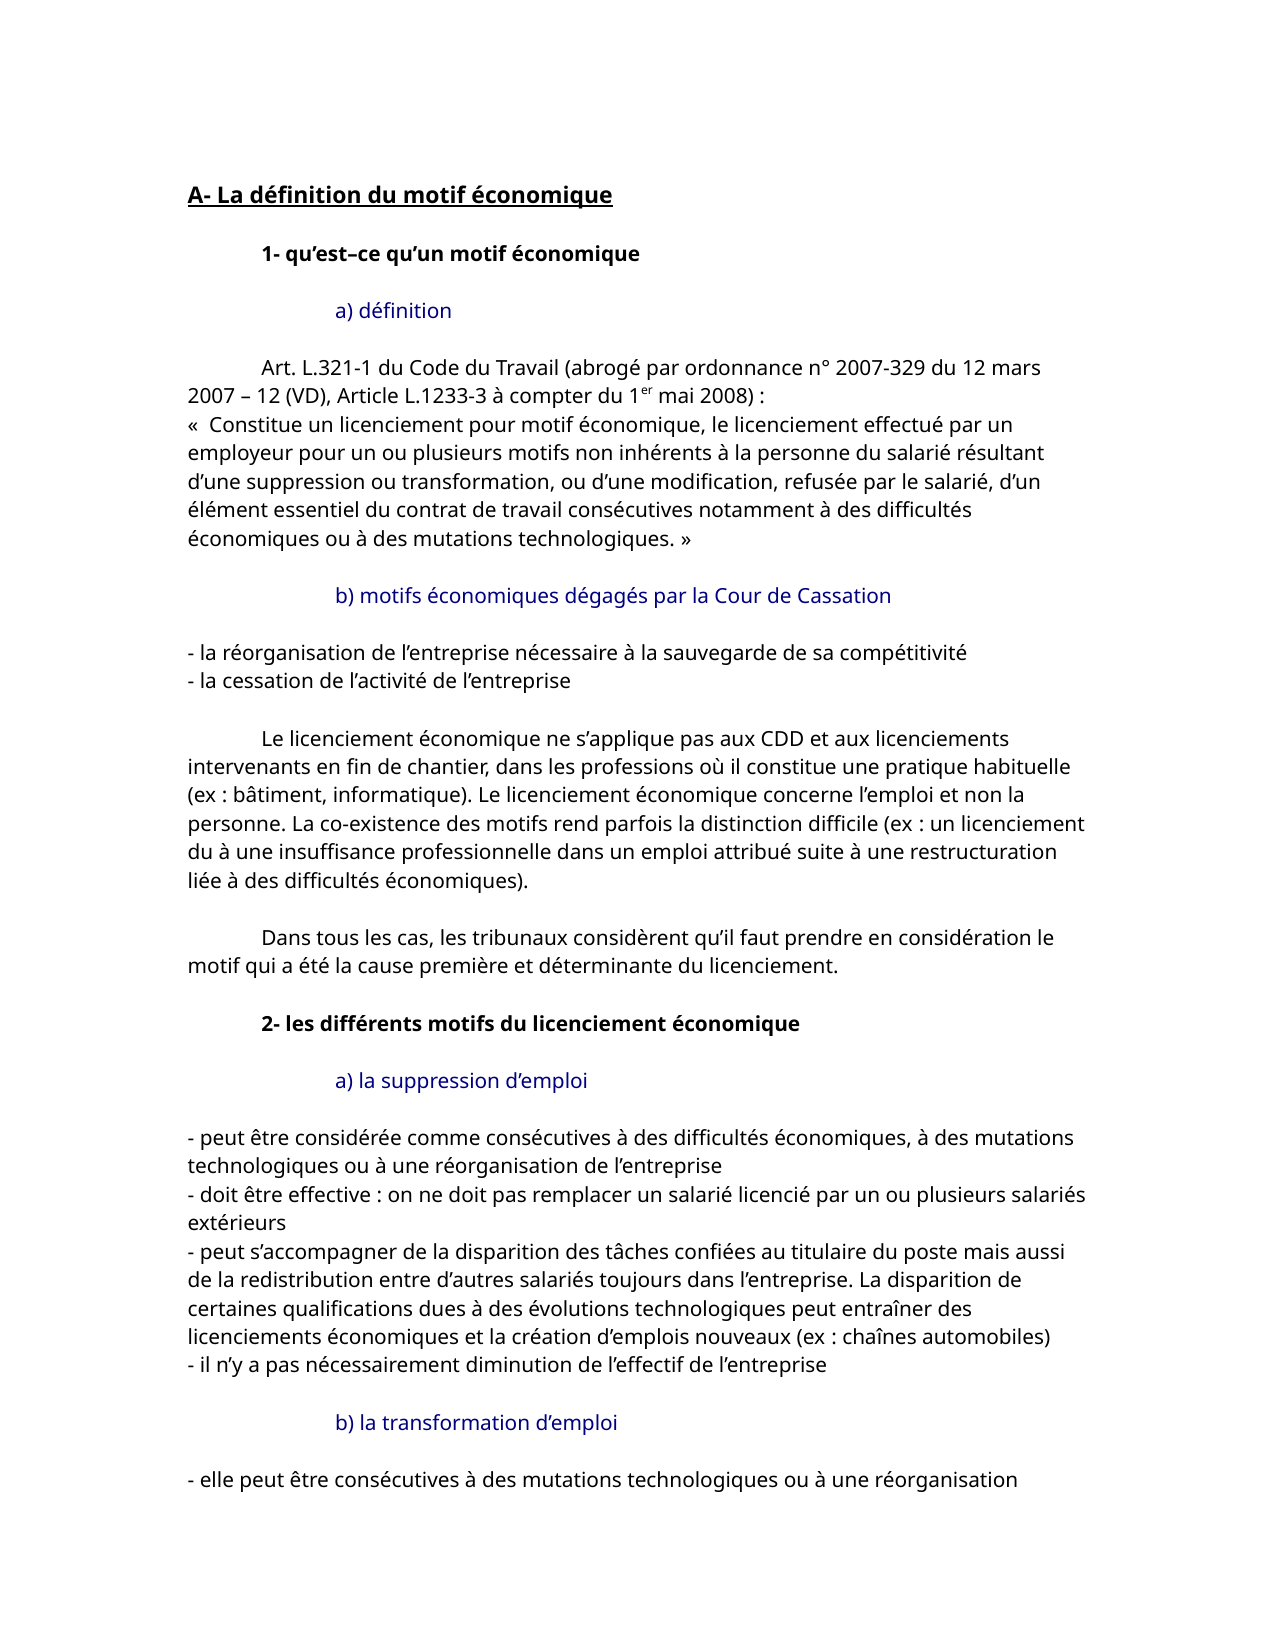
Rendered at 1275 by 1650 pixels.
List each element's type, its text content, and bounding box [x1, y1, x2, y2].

text - il n’y a pas nécessairement diminution de l’effectif de l’entreprise [187, 1351, 1087, 1379]
text b) la transformation d’emploi [261, 1408, 1087, 1436]
text 2- les différents motifs du licenciement économique [187, 1009, 1087, 1037]
text A- La définition du motif économique [187, 179, 1087, 210]
text - elle peut être consécutives à des mutations technologiques ou à une réorganisation [187, 1465, 1087, 1493]
text - la réorganisation de l’entreprise nécessaire à la sauvegarde de sa compétitivité [187, 638, 1087, 667]
text a) la suppression d’emploi [261, 1066, 1087, 1094]
text 1- qu’est–ce qu’un motif économique [187, 239, 1087, 267]
text Art. L.321-1 du Code du Travail (abrogé par ordonnance n° 2007-329 du 12 mars 2007 – 12 (VD), Article L.1233-3 à compter du 1er mai 2008) : [187, 353, 1087, 410]
text - peut être considérée comme consécutives à des difficultés économiques, à des mutations technologiques ou à une réorganisation de l’entreprise [187, 1123, 1087, 1180]
text a) définition [261, 296, 1087, 324]
text b) motifs économiques dégagés par la Cour de Cassation [261, 581, 1087, 609]
text « Constitue un licenciement pour motif économique, le licenciement effectué par un employeur pour un ou plusieurs motifs non inhérents à la personne du salarié résultant d’une suppression ou transformation, ou d’une modification, refusée par le salarié, d’un élément essentiel du contrat de travail consécutives notamment à des difficultés économiques ou à des mutations technologiques. » [187, 410, 1087, 552]
text Dans tous les cas, les tribunaux considèrent qu’il faut prendre en considération le motif qui a été la cause première et déterminante du licenciement. [187, 923, 1087, 980]
text - doit être effective : on ne doit pas remplacer un salarié licencié par un ou plusieurs salariés extérieurs [187, 1180, 1087, 1237]
text - peut s’accompagner de la disparition des tâches confiées au titulaire du poste mais aussi de la redistribution entre d’autres salariés toujours dans l’entreprise. La disparition de certaines qualifications dues à des évolutions technologiques peut entraîner des licenciements économiques et la création d’emplois nouveaux (ex : chaînes automobiles) [187, 1237, 1087, 1351]
text - la cessation de l’activité de l’entreprise [187, 667, 1087, 695]
text Le licenciement économique ne s’applique pas aux CDD et aux licenciements intervenants en fin de chantier, dans les professions où il constitue une pratique habituelle (ex : bâtiment, informatique). Le licenciement économique concerne l’emploi et non la personne. La co-existence des motifs rend parfois la distinction difficile (ex : un licenciement du à une insuffisance professionnelle dans un emploi attribué suite à une restructuration liée à des difficultés économiques). [187, 724, 1087, 894]
